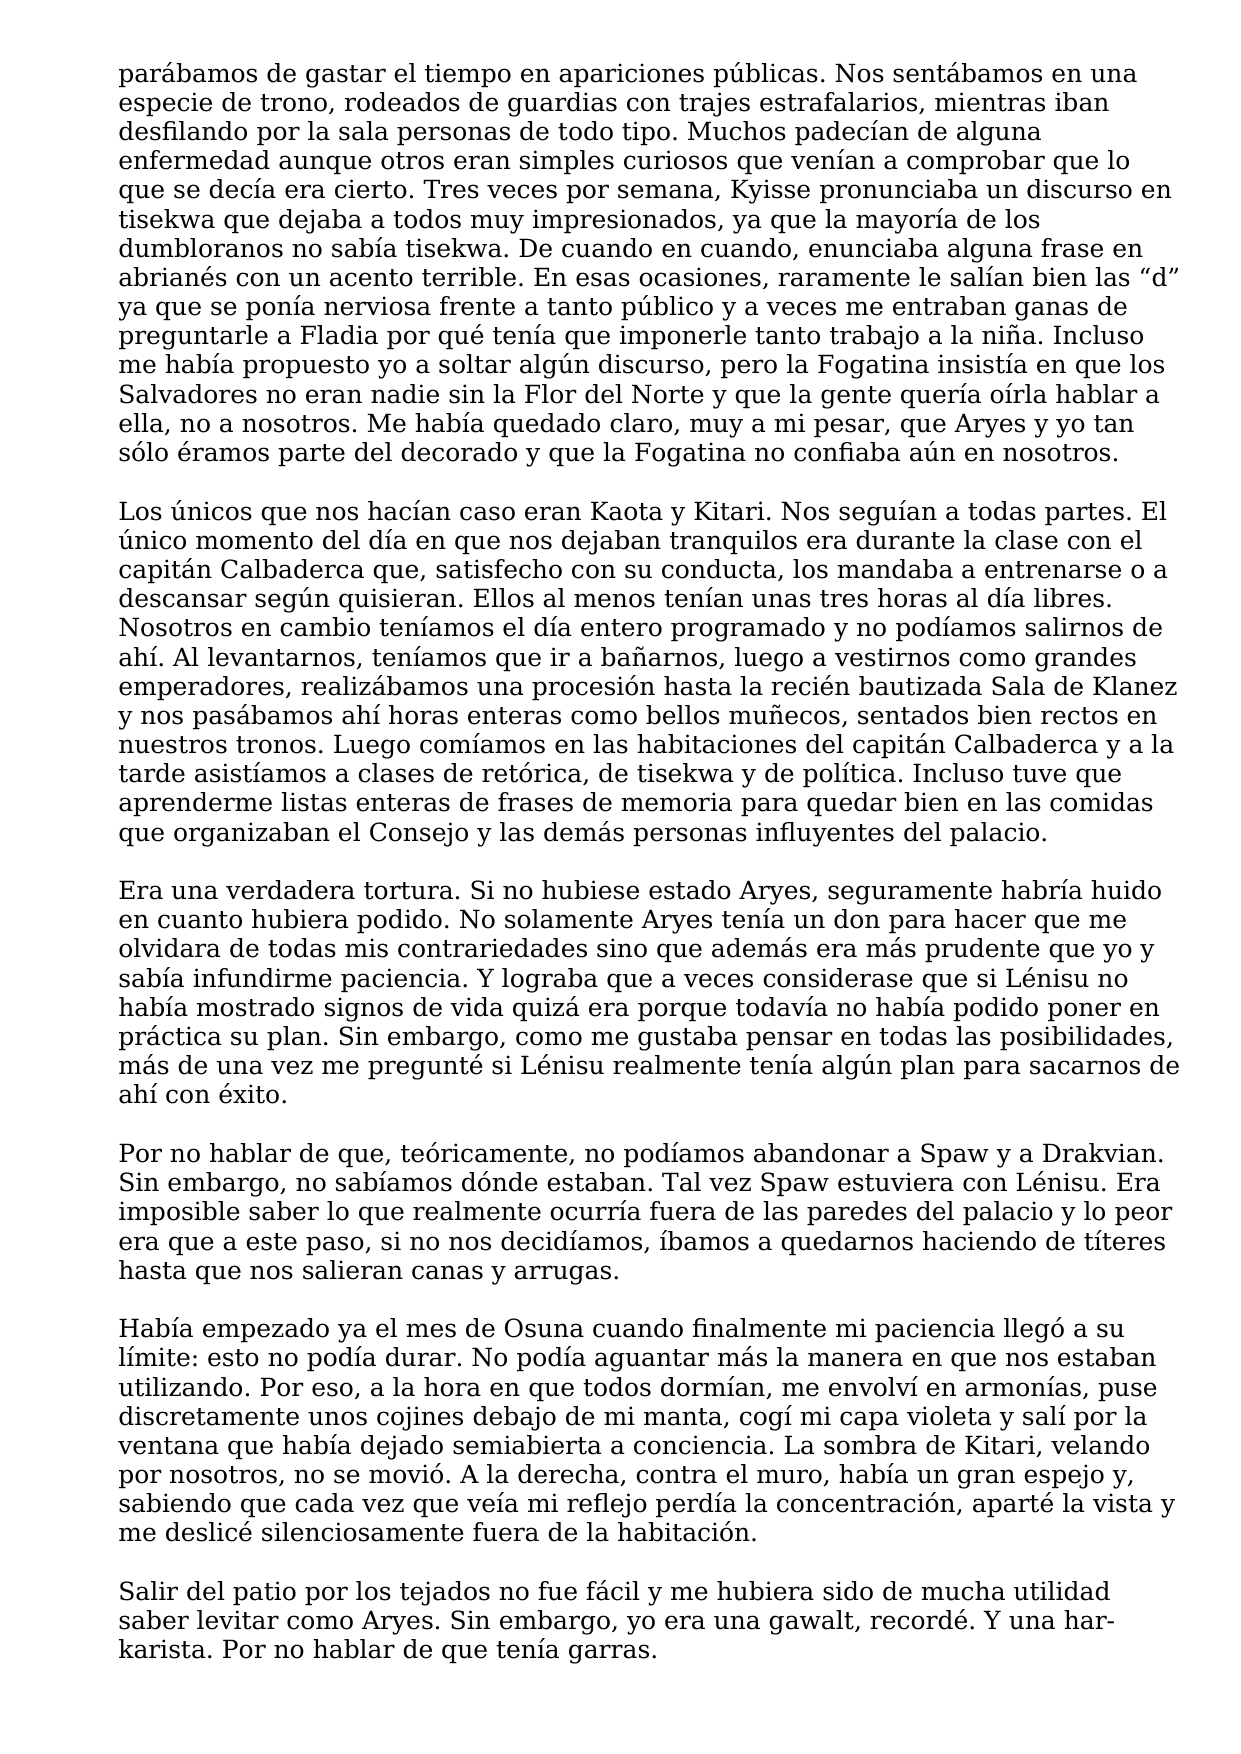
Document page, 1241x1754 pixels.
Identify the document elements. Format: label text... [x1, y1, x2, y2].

text Era una verdadera tortura. Si no hubiese estado Aryes, seguramente habría huido en cuanto hubiera podido. No solamente Aryes tenía un don para hacer que me olvidara de todas mis contrariedades sino que además era más prudente que yo y sabía infundirme paciencia. Y lograba que a veces considerase que si Lénisu no había mostrado signos de vida quizá era porque todavía no había podido poner en práctica su plan. Sin embargo, como me gustaba pensar en todas las posibilidades, más de una vez me pregunté si Lénisu realmente tenía algún plan para sacarnos de ahí con éxito. [118, 876, 1181, 1110]
text Por no hablar de que, teóricamente, no podíamos abandonar a Spaw y a Drakvian. Sin embargo, no sabíamos dónde estaban. Tal vez Spaw estuviera con Lénisu. Era imposible saber lo que realmente ocurría fuera de las paredes del palacio y lo peor era que a este paso, si no nos decidíamos, íbamos a quedarnos haciendo de títeres hasta que nos salieran canas y arrugas. [118, 1139, 1181, 1285]
text Había empezado ya el mes de Osuna cuando finalmente mi paciencia llegó a su límite: esto no podía durar. No podía aguantar más la manera en que nos estaban utilizando. Por eso, a la hora en que todos dormían, me envolví en armonías, puse discretamente unos cojines debajo de mi manta, cogí mi capa violeta y salí por la ventana que había dejado semiabierta a conciencia. La sombra de Kitari, velando por nosotros, no se movió. A la derecha, contra el muro, había un gran espejo y, sabiendo que cada vez que veía mi reflejo perdía la concentración, aparté la vista y me deslicé silenciosamente fuera de la habitación. [118, 1314, 1181, 1548]
text parábamos de gastar el tiempo en apariciones públicas. Nos sentábamos en una especie de trono, rodeados de guardias con trajes estrafalarios, mientras iban desfilando por la sala personas de todo tipo. Muchos padecían de alguna enfermedad aunque otros eran simples curiosos que venían a comprobar que lo que se decía era cierto. Tres veces por semana, Kyisse pronunciaba un discurso en tisekwa que dejaba a todos muy impresionados, ya que la mayoría de los dumbloranos no sabía tisekwa. De cuando en cuando, enunciaba alguna frase en abrianés con un acento terrible. En esas ocasiones, raramente le salían bien las “d” ya que se ponía nerviosa frente a tanto público y a veces me entraban ganas de preguntarle a Fladia por qué tenía que imponerle tanto trabajo a la niña. Incluso me había propuesto yo a soltar algún discurso, pero la Fogatina insistía en que los Salvadores no eran nadie sin la Flor del Norte y que la gente quería oírla hablar a ella, no a nosotros. Me había quedado claro, muy a mi pesar, que Aryes y yo tan sólo éramos parte del decorado y que la Fogatina no confiaba aún en nosotros. [118, 59, 1181, 467]
text Salir del patio por los tejados no fue fácil y me hubiera sido de mucha utilidad saber levitar como Aryes. Sin embargo, yo era una gawalt, recordé. Y una har-karista. Por no hablar de que tenía garras. [118, 1577, 1181, 1665]
text Los únicos que nos hacían caso eran Kaota y Kitari. Nos seguían a todas partes. El único momento del día en que nos dejaban tranquilos era durante la clase con el capitán Calbaderca que, satisfecho con su conducta, los mandaba a entrenarse o a descansar según quisieran. Ellos al menos tenían unas tres horas al día libres. Nosotros en cambio teníamos el día entero programado y no podíamos salirnos de ahí. Al levantarnos, teníamos que ir a bañarnos, luego a vestirnos como grandes emperadores, realizábamos una procesión hasta la recién bautizada Sala de Klanez y nos pasábamos ahí horas enteras como bellos muñecos, sentados bien rectos en nuestros tronos. Luego comíamos en las habitaciones del capitán Calbaderca y a la tarde asistíamos a clases de retórica, de tisekwa y de política. Incluso tuve que aprenderme listas enteras de frases de memoria para quedar bien en las comidas que organizaban el Consejo y las demás personas influyentes del palacio. [118, 497, 1181, 847]
